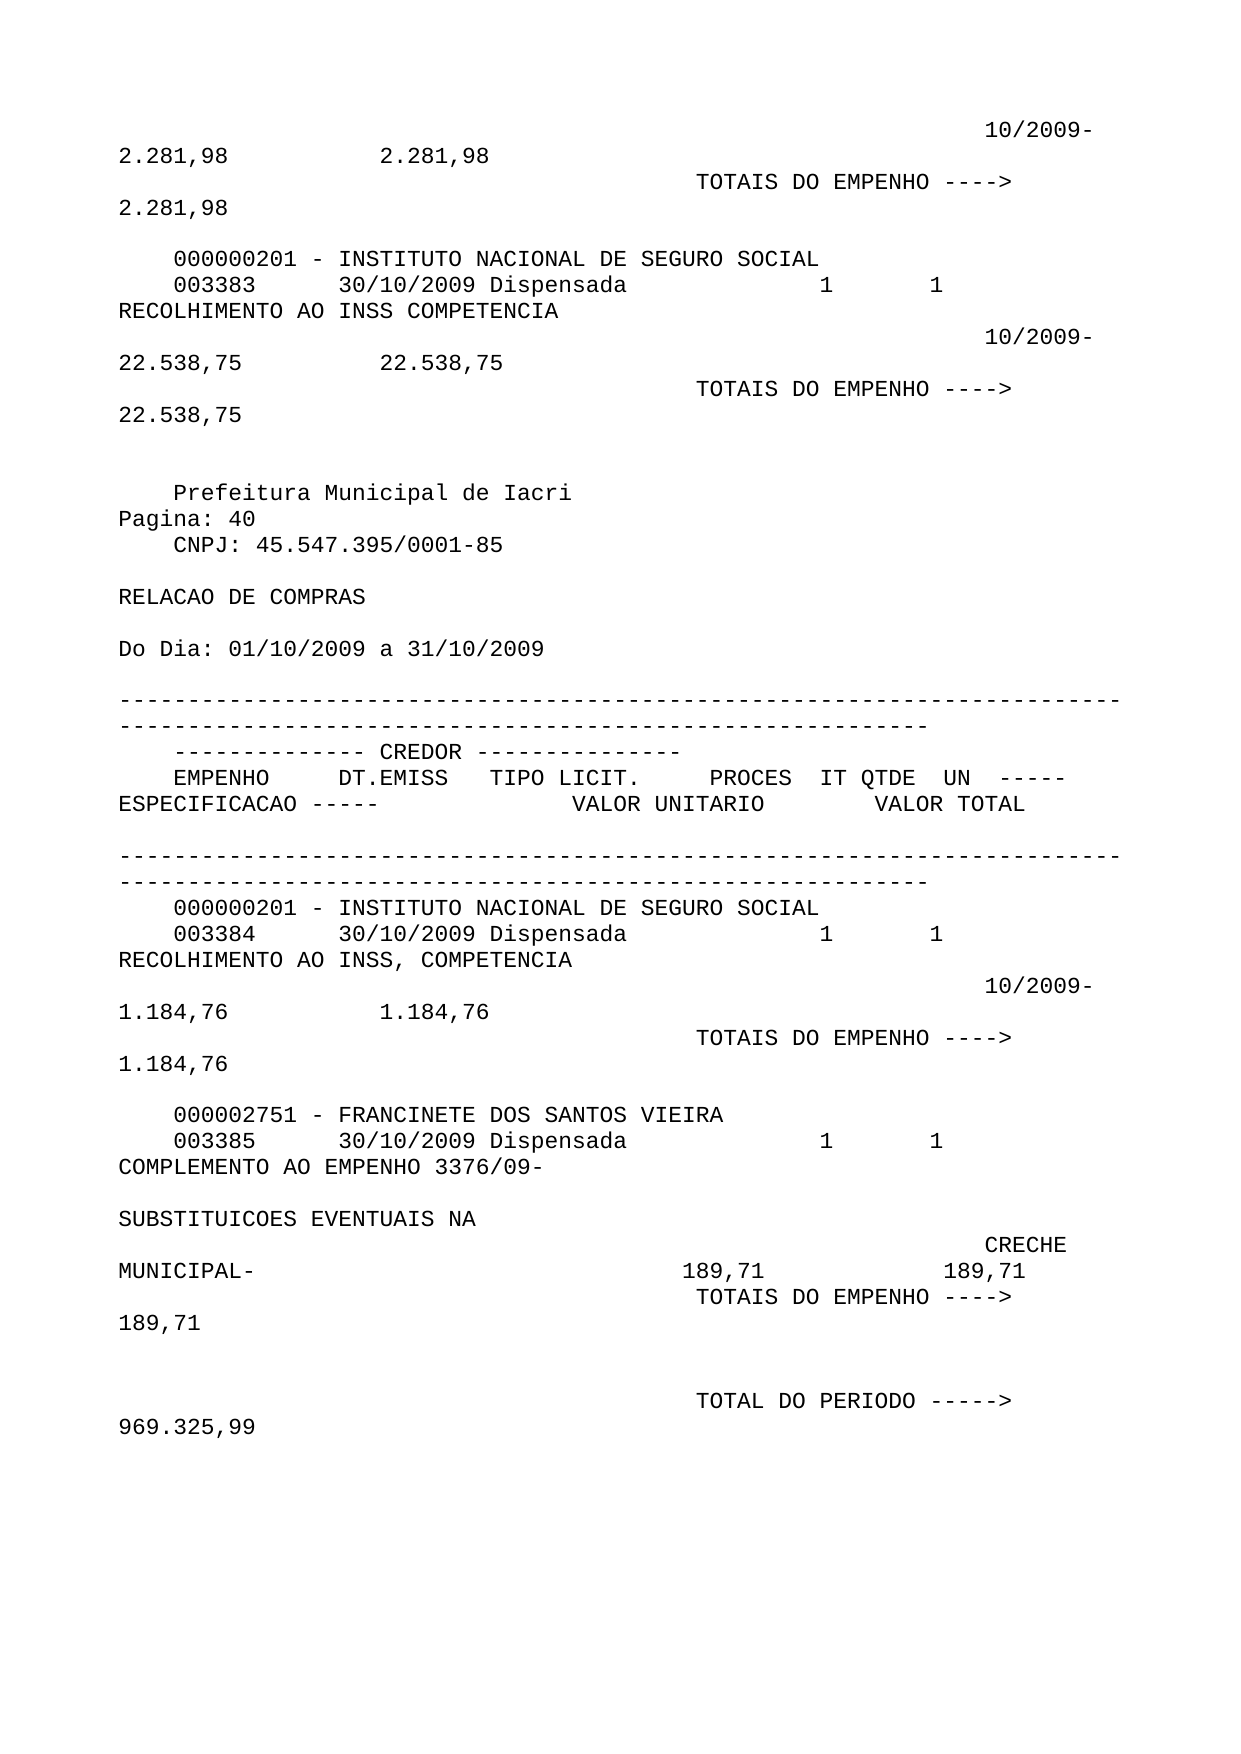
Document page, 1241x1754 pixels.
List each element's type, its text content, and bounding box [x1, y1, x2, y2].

text EMPENHO DT.EMISS TIPO LICIT. PROCES IT QTDE UN ----- ESPECIFICACAO ----- VALOR UNITARIO VALOR TOTAL [118, 767, 1122, 818]
text RELACAO DE COMPRAS [118, 559, 1122, 611]
text 000000201 - INSTITUTO NACIONAL DE SEGURO SOCIAL [118, 248, 1122, 274]
text SUBSTITUICOES EVENTUAIS NA [118, 1182, 1122, 1233]
text 000000201 - INSTITUTO NACIONAL DE SEGURO SOCIAL [118, 896, 1122, 922]
text TOTAL DO PERIODO -----> 969.325,99 [118, 1389, 1122, 1441]
text CRECHE MUNICIPAL- 189,71 189,71 [118, 1233, 1122, 1285]
text 10/2009- 22.538,75 22.538,75 [118, 326, 1122, 377]
text 003383 30/10/2009 Dispensada 1 1 RECOLHIMENTO AO INSS COMPETENCIA [118, 274, 1122, 326]
text Prefeitura Municipal de Iacri Pagina: 40 [118, 481, 1122, 533]
text ------------------------------------------------------------------------------------------------------------------------------------ [118, 818, 1122, 896]
text 003385 30/10/2009 Dispensada 1 1 COMPLEMENTO AO EMPENHO 3376/09- [118, 1130, 1122, 1182]
text TOTAIS DO EMPENHO ----> 22.538,75 [118, 377, 1122, 429]
text -------------- CREDOR --------------- [118, 741, 1122, 767]
text Do Dia: 01/10/2009 a 31/10/2009 [118, 611, 1122, 663]
text TOTAIS DO EMPENHO ----> 1.184,76 [118, 1026, 1122, 1078]
text 10/2009- 1.184,76 1.184,76 [118, 974, 1122, 1026]
text 000002751 - FRANCINETE DOS SANTOS VIEIRA [118, 1104, 1122, 1130]
text ------------------------------------------------------------------------------------------------------------------------------------ [118, 663, 1122, 741]
text TOTAIS DO EMPENHO ----> 2.281,98 [118, 170, 1122, 222]
text 003384 30/10/2009 Dispensada 1 1 RECOLHIMENTO AO INSS, COMPETENCIA [118, 922, 1122, 974]
text CNPJ: 45.547.395/0001-85 [118, 533, 1122, 559]
text TOTAIS DO EMPENHO ----> 189,71 [118, 1285, 1122, 1337]
text 10/2009- 2.281,98 2.281,98 [118, 118, 1122, 170]
